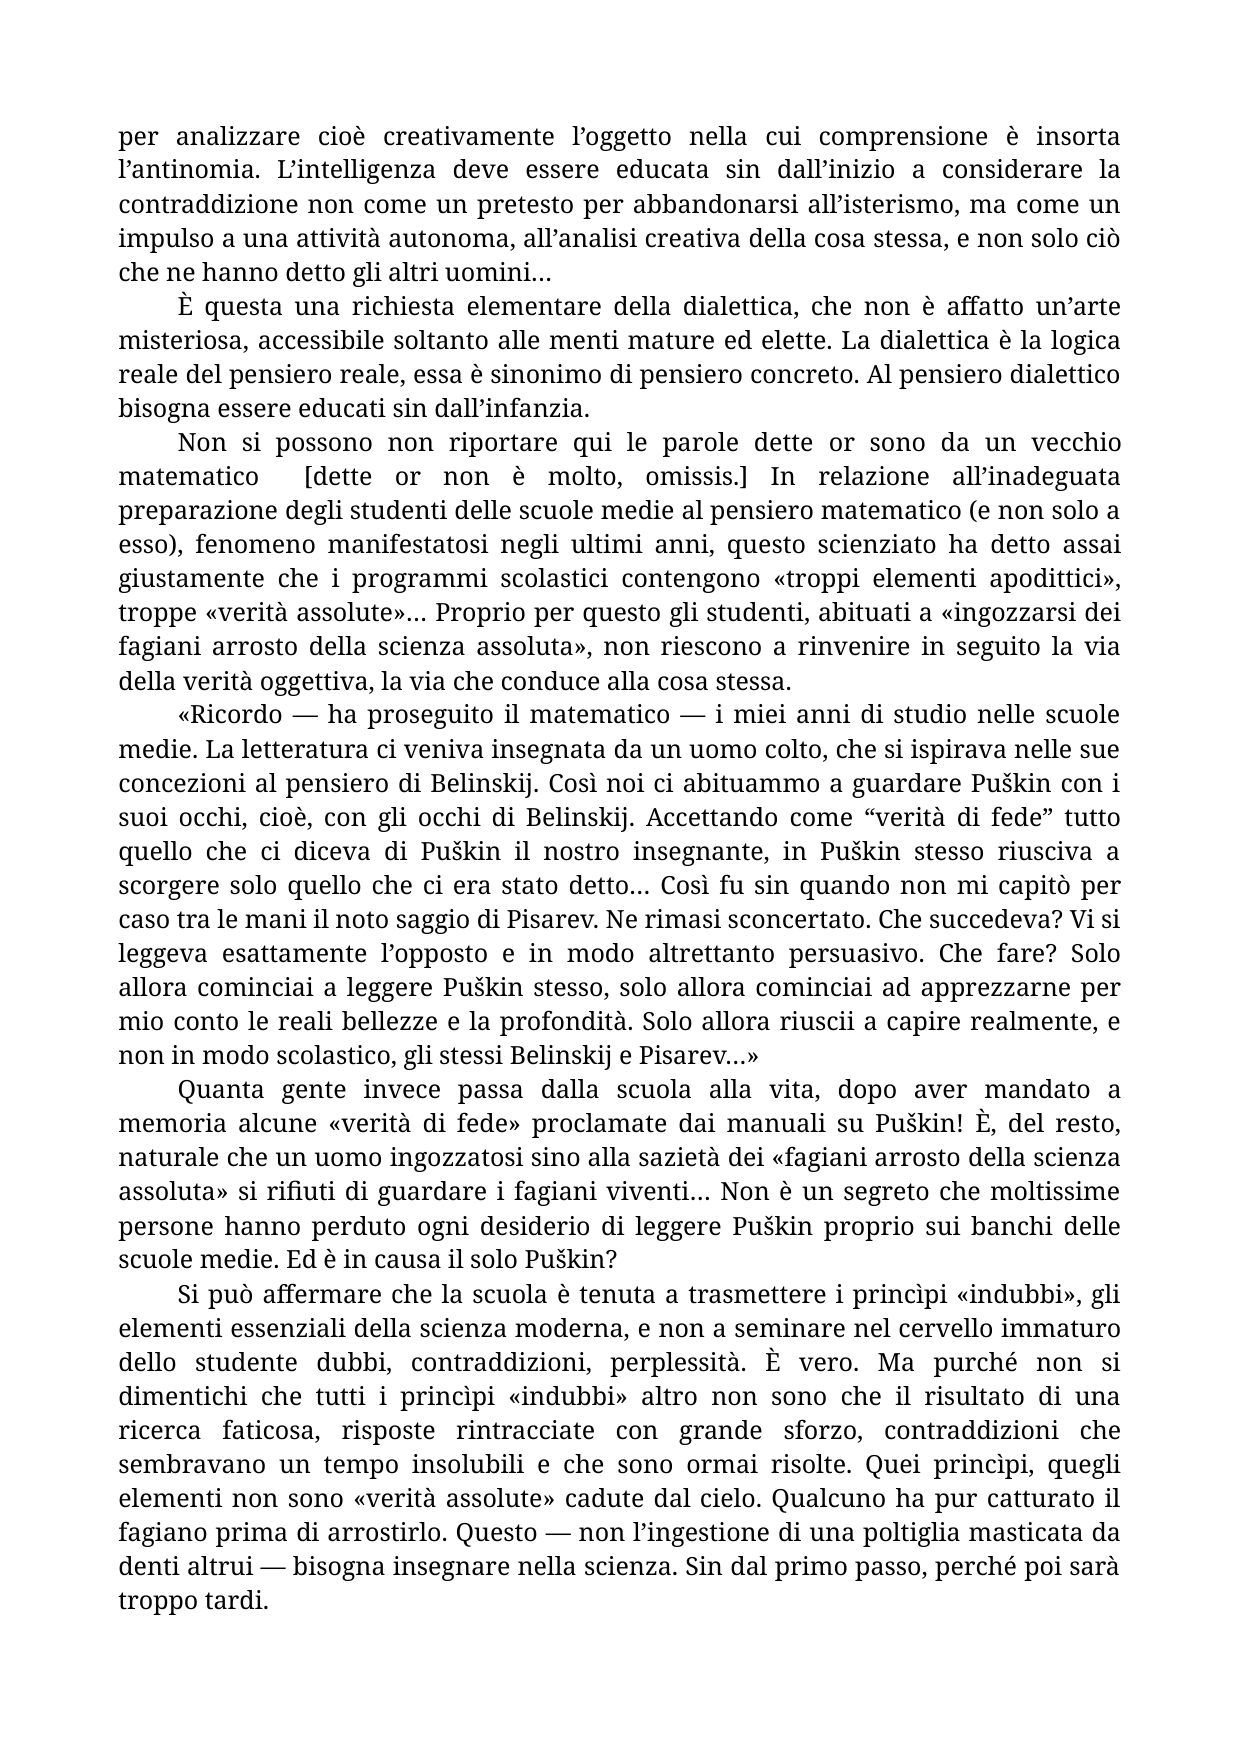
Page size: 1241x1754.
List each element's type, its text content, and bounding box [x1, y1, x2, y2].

text Si può affermare che la scuola è tenuta a trasmettere i princìpi «indubbi», gli elementi essenziali della scienza moderna, e non a seminare nel cervello immaturo dello studente dubbi, contraddizioni, perplessità. È vero. Ma purché non si dimentichi che tutti i princìpi «indubbi» altro non sono che il risultato di una ricerca faticosa, risposte rintracciate con grande sforzo, contraddizioni che sembravano un tempo insolubili e che sono ormai risolte. Quei princìpi, quegli elementi non sono «verità assolute» cadute dal cielo. Qualcuno ha pur catturato il fagiano prima di arrostirlo. Questo — non l’ingestione di una poltiglia masticata da denti altrui — bisogna insegnare nella scienza. Sin dal primo passo, perché poi sarà troppo tardi. [118, 1276, 1122, 1617]
text È questa una richiesta elementare della dialettica, che non è affatto un’arte misteriosa, accessibile soltanto alle menti mature ed elette. La dialettica è la logica reale del pensiero reale, essa è sinonimo di pensiero concreto. Al pensiero dialettico bisogna essere educati sin dall’infanzia. [118, 288, 1122, 425]
text Non si possono non riportare qui le parole dette or sono da un vecchio matematico [dette or non è molto, omissis.] In relazione all’inadeguata preparazione degli studenti delle scuole medie al pensiero matematico (e non solo a esso), fenomeno manifestatosi negli ultimi anni, questo scienziato ha detto assai giustamente che i programmi scolastici contengono «troppi elementi apodittici», troppe «verità assolute»… Proprio per questo gli studenti, abituati a «ingozzarsi dei fagiani arrosto della scienza assoluta», non riescono a rinvenire in seguito la via della verità oggettiva, la via che conduce alla cosa stessa. [118, 425, 1122, 697]
text per analizzare cioè creativamente l’oggetto nella cui comprensione è insorta l’antinomia. L’intelligenza deve essere educata sin dall’inizio a considerare la contraddizione non come un pretesto per abbandonarsi all’isterismo, ma come un impulso a una attività autonoma, all’analisi creativa della cosa stessa, e non solo ciò che ne hanno detto gli altri uomini… [118, 118, 1122, 288]
text Quanta gente invece passa dalla scuola alla vita, dopo aver mandato a memoria alcune «verità di fede» proclamate dai manuali su Puškin! È, del resto, naturale che un uomo ingozzatosi sino alla sazietà dei «fagiani arrosto della scienza assoluta» si rifiuti di guardare i fagiani viventi… Non è un segreto che moltissime persone hanno perduto ogni desiderio di leggere Puškin proprio sui banchi delle scuole medie. Ed è in causa il solo Puškin? [118, 1072, 1122, 1276]
text «Ricordo — ha proseguito il matematico — i miei anni di studio nelle scuole medie. La letteratura ci veniva insegnata da un uomo colto, che si ispirava nelle sue concezioni al pensiero di Belinskij. Così noi ci abituammo a guardare Puškin con i suoi occhi, cioè, con gli occhi di Belinskij. Accettando come “verità di fede” tutto quello che ci diceva di Puškin il nostro insegnante, in Puškin stesso riusciva a scorgere solo quello che ci era stato detto… Così fu sin quando non mi capitò per caso tra le mani il noto saggio di Pisarev. Ne rimasi sconcertato. Che succedeva? Vi si leggeva esattamente l’opposto e in modo altrettanto persuasivo. Che fare? Solo allora cominciai a leggere Puškin stesso, solo allora cominciai ad apprezzarne per mio conto le reali bellezze e la profondità. Solo allora riuscii a capire realmente, e non in modo scolastico, gli stessi Belinskij e Pisarev…» [118, 697, 1122, 1072]
